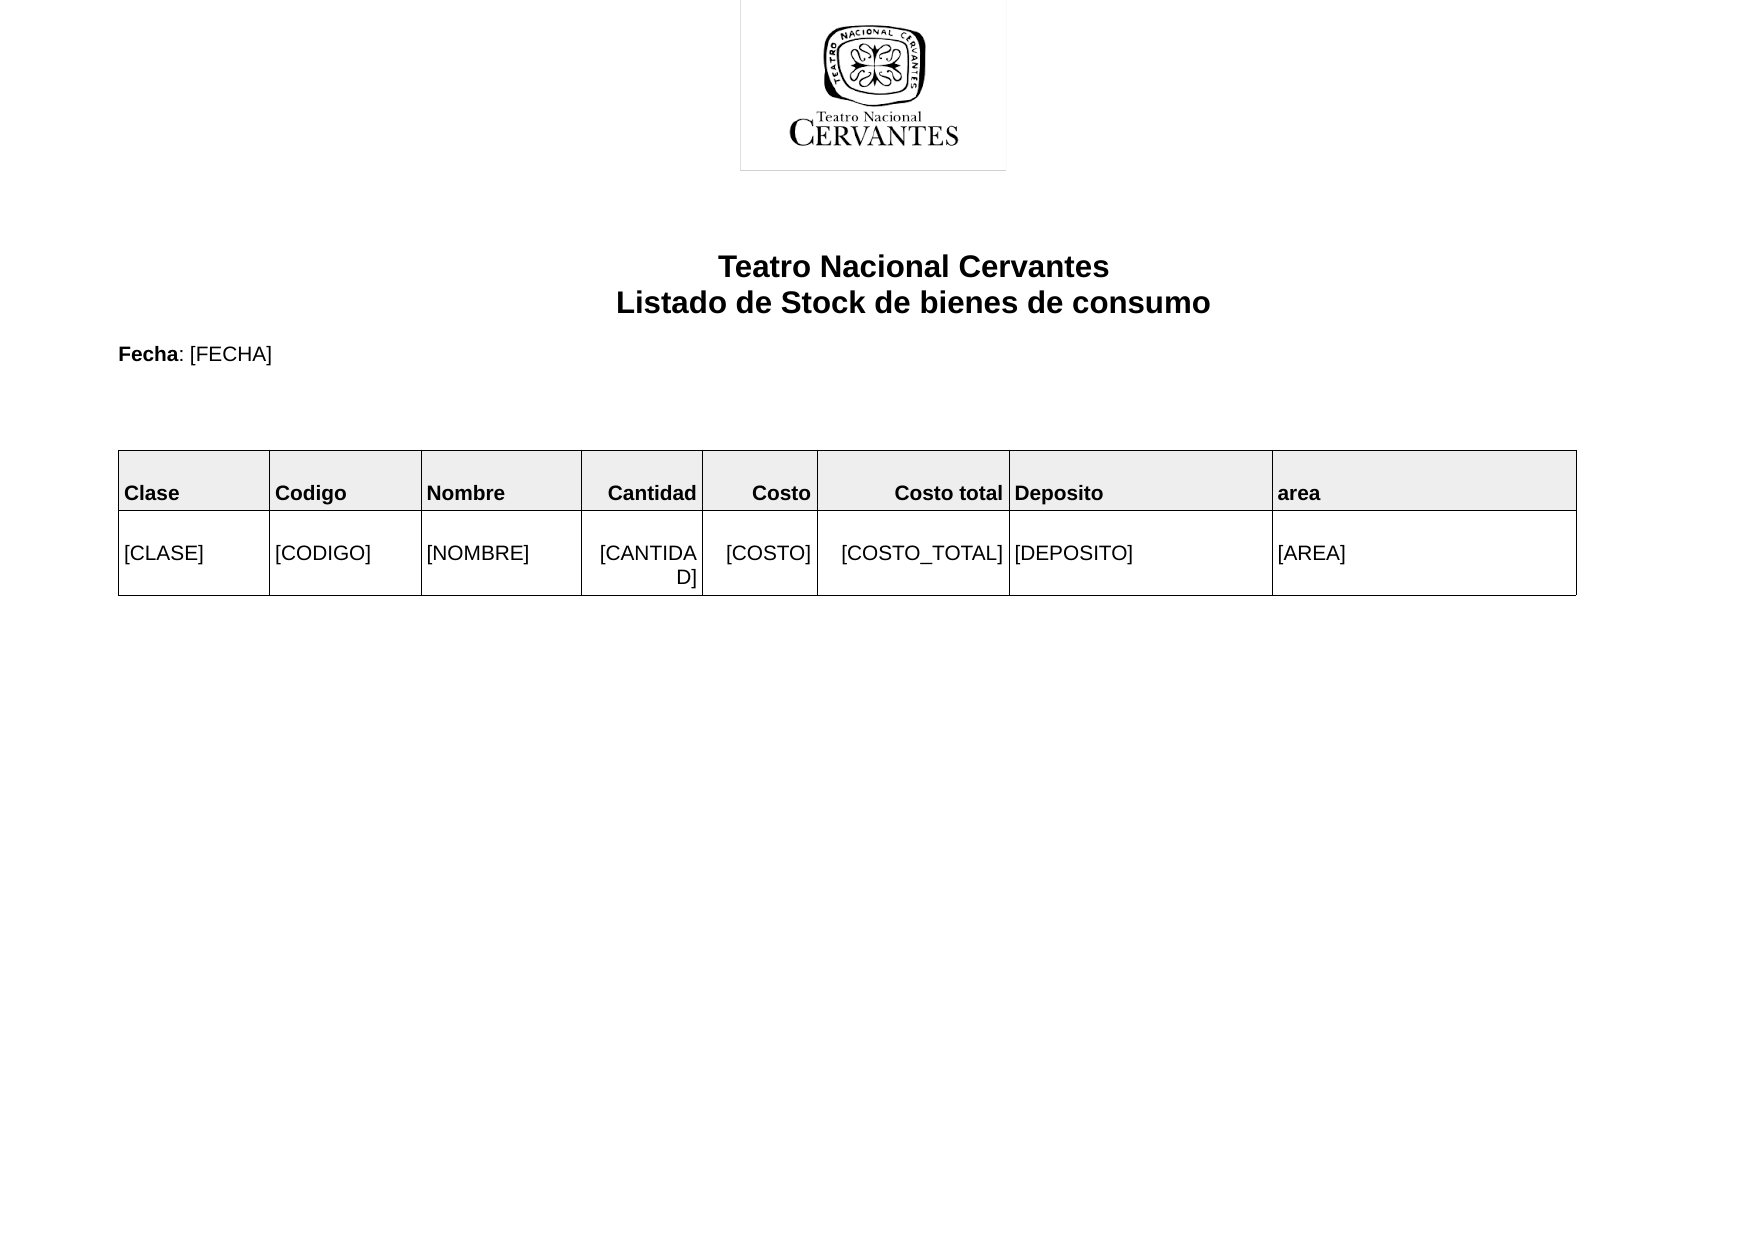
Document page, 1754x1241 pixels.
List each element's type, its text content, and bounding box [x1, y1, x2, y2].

table_header Costo [703, 451, 817, 510]
table_cell [COSTO] [703, 511, 817, 595]
table_cell [NOMBRE] [422, 511, 581, 595]
table_cell [CANTIDAD] [582, 511, 702, 595]
table_header Costo total [818, 451, 1009, 510]
table_header Nombre [422, 451, 581, 510]
table_cell [COSTO_TOTAL] [818, 511, 1009, 595]
text Fecha: [FECHA] [118, 342, 1635, 366]
picture [740, 0, 1007, 171]
table_header Codigo [270, 451, 421, 510]
table_cell [AREA] [1273, 511, 1576, 595]
table_cell [CLASE] [119, 511, 269, 595]
table_cell [DEPOSITO] [1010, 511, 1272, 595]
table_header Clase [119, 451, 269, 510]
table_header Deposito [1010, 451, 1272, 510]
table_header area [1273, 451, 1576, 510]
table_cell [CODIGO] [270, 511, 421, 595]
text Listado de Stock de bienes de consumo [118, 284, 1635, 320]
text Teatro Nacional Cervantes [118, 248, 1635, 284]
table_header Cantidad [582, 451, 702, 510]
